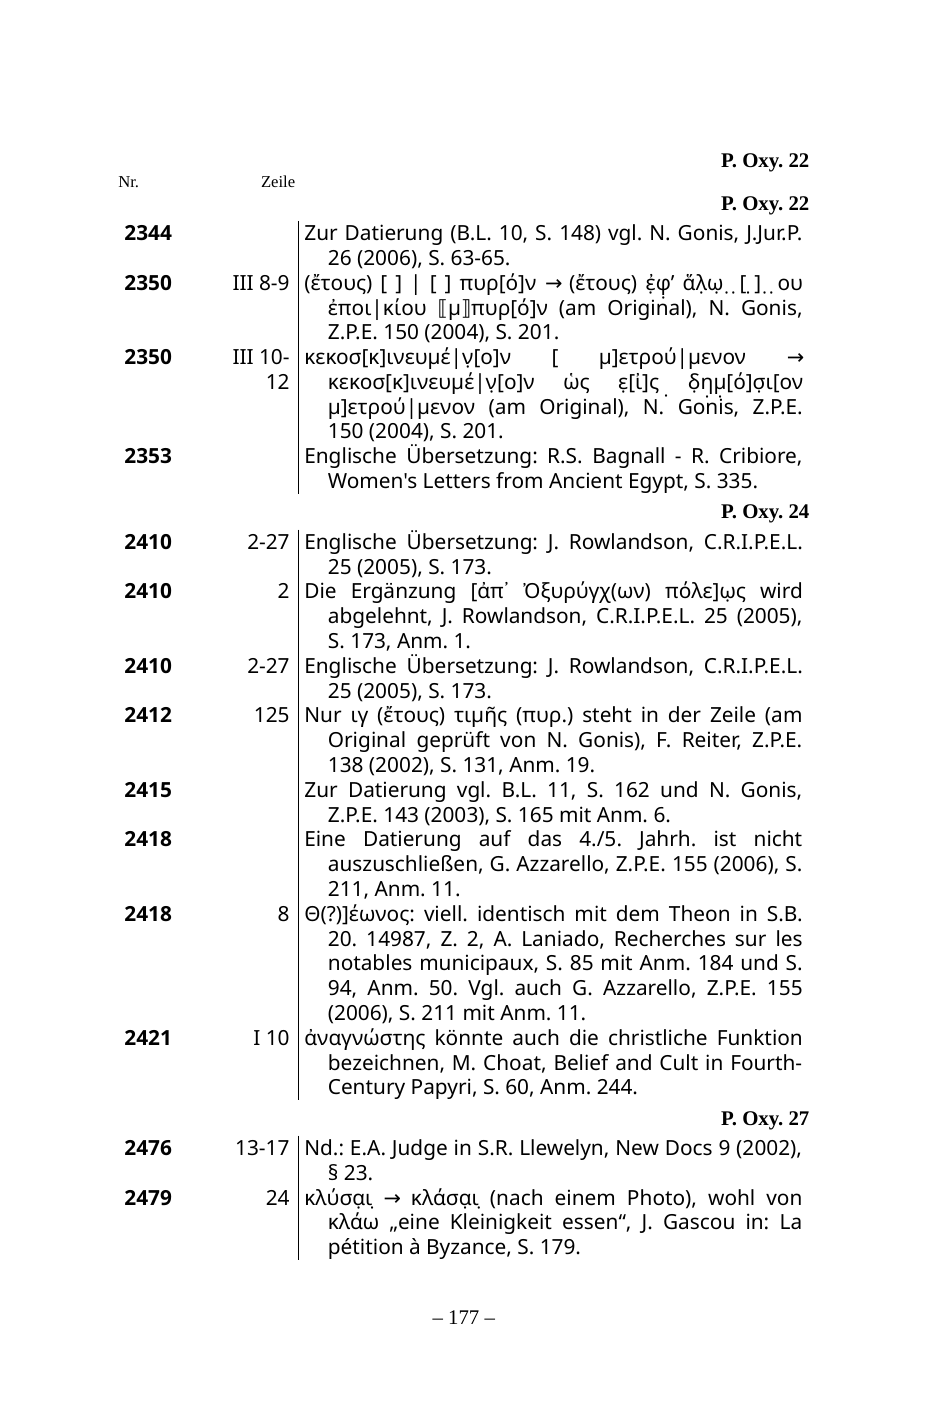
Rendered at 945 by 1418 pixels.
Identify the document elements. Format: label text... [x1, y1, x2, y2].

subtitle P. Oxy. 24 [118, 499, 809, 523]
table_cell κλύσα̣ι̣ → κλάσα̣ι̣ (nach einem Photo), wohl von κλάω „eine Kleinigkeit essen“, J. Gascou in: La pétition à Byzance, S. 179. [299, 1185, 809, 1259]
subtitle P. Oxy. 22 [118, 191, 809, 215]
table_header [207, 221, 298, 270]
table_cell 2350 [118, 345, 207, 444]
table_header Nd.: E.A. Judge in S.R. Llewelyn, New Docs 9 (2002), § 23. [299, 1136, 809, 1185]
table_cell Eine Datierung auf das 4./5. Jahrh. ist nicht auszuschließen, G. Azzarello, Z.P.E. 155 (2006), S. 211, Anm. 11. [299, 827, 809, 901]
table_cell 2350 [118, 270, 207, 345]
table_cell ἀναγνώστης könnte auch die christliche Funktion bezeichnen, M. Choat, Belief and Cult in Fourth-Century Papyri, S. 60, Anm. 244. [299, 1025, 809, 1100]
table_cell 2353 [118, 444, 207, 493]
table_cell 2418 [118, 827, 207, 901]
table_cell 2479 [118, 1185, 207, 1259]
table_header 13-17 [207, 1136, 298, 1185]
table_cell I 10 [207, 1025, 298, 1100]
table_cell 2 [207, 579, 298, 653]
table_cell 2410 [118, 654, 207, 703]
subtitle P. Oxy. 27 [118, 1106, 809, 1130]
table_cell 2418 [118, 901, 207, 1025]
table_cell [207, 827, 298, 901]
table_cell Zur Datierung vgl. B.L. 11, S. 162 und N. Gonis, Z.P.E. 143 (2003), S. 165 mit Anm. 6. [299, 778, 809, 827]
table_cell 2-27 [207, 654, 298, 703]
table_cell 2412 [118, 703, 207, 777]
table_header Zur Datierung (B.L. 10, S. 148) vgl. N. Gonis, J.Jur.P. 26 (2006), S. 63-65. [299, 221, 809, 270]
table_cell Θ(?)]έωνος: viell. identisch mit dem Theon in S.B. 20. 14987, Z. 2, A. Laniado, Recherches sur les notables municipaux, S. 85 mit Anm. 184 und S. 94, Anm. 50. Vgl. auch G. Azzarello, Z.P.E. 155 (2006), S. 211 mit Anm. 11. [299, 901, 809, 1025]
table_cell 24 [207, 1185, 298, 1259]
table_cell 2410 [118, 579, 207, 653]
table_cell III 8-9 [207, 270, 298, 345]
table_cell [207, 444, 298, 493]
table_cell 8 [207, 901, 298, 1025]
table_header 2344 [118, 221, 207, 270]
table_cell 125 [207, 703, 298, 777]
table_header 2476 [118, 1136, 207, 1185]
table_cell Nur ιγ (ἔτους) τιμῆς (πυρ.) steht in der Zeile (am Original geprüft von N. Gonis), F. Reiter, Z.P.E. 138 (2002), S. 131, Anm. 19. [299, 703, 809, 777]
table_cell 2421 [118, 1025, 207, 1100]
table_header 2-27 [207, 530, 298, 579]
table_cell 2415 [118, 778, 207, 827]
table_header 2410 [118, 530, 207, 579]
table_cell [207, 778, 298, 827]
table_header Englische Übersetzung: J. Rowlandson, C.R.I.P.E.L. 25 (2005), S. 173. [299, 530, 809, 579]
table_cell Englische Übersetzung: J. Rowlandson, C.R.I.P.E.L. 25 (2005), S. 173. [299, 654, 809, 703]
table_cell Englische Übersetzung: R.S. Bagnall - R. Cribiore, Women's Letters from Ancient Egypt, S. 335. [299, 444, 809, 493]
table_cell Die Ergänzung [ἀπ᾽ Ὀξυρύγχ(ων) πόλε]ω̣ς wird abgelehnt, J. Rowlandson, C.R.I.P.E.L. 25 (2005), S. 173, Anm. 1. [299, 579, 809, 653]
table_cell III 10-12 [207, 345, 298, 444]
table_cell κεκοσ[κ]ινευμέ|ν̣[ο]ν [ μ]ετρού|μενον → κεκοσ[κ]ινευμέ|ν̣[ο]ν ὡς ε̣[ἰ]ς̣ δ̣η̣μ̣[ό]σ̣ι[ον μ]ετρού|μενον (am Original), N. Gonis, Z.P.E. 150 (2004), S. 201. [299, 345, 809, 444]
table_cell (ἔτους) [ ] | [ ] πυρ[ό]ν → (ἔτους) ἐ̣φ̣ʼ ἅλ̣ω̣ ̣ ̣[ ̣] ̣ ̣ου ἐποι|κίου ⟦μ⟧πυρ[ό]ν (am Original), N. Gonis, Z.P.E. 150 (2004), S. 201. [299, 270, 809, 345]
